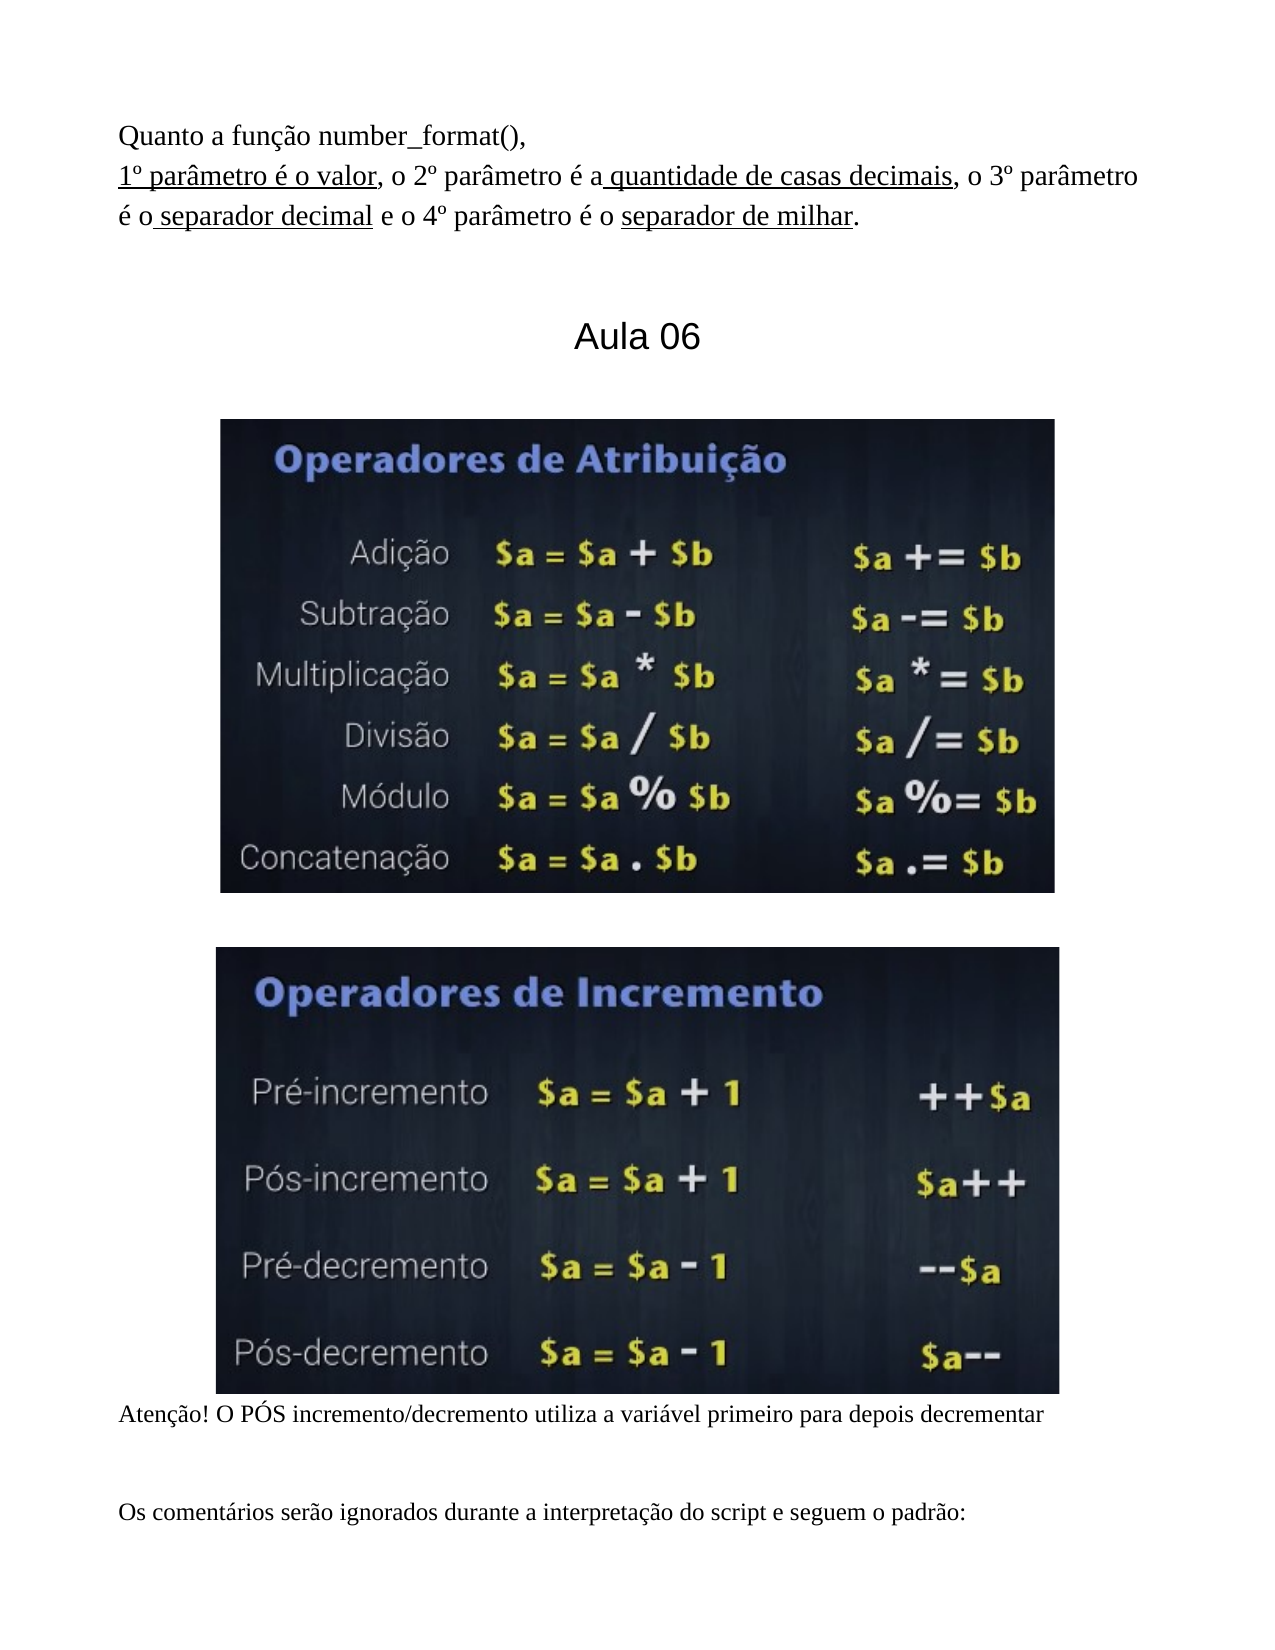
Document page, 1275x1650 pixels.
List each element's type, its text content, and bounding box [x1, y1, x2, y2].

picture [220, 419, 1055, 893]
text Quanto a função number_format(), 1º parâmetro é o valor, o 2º parâmetro é a quantidade de casas decimais, o 3º parâmetro é o separador decimal e o 4º parâmetro é o separador de milhar. [118, 118, 1157, 232]
text Os comentários serão ignorados durante a interpretação do script e seguem o padrão: [118, 1497, 1157, 1526]
picture [215, 947, 1060, 1394]
subtitle Aula 06 [118, 314, 1157, 357]
text Atenção! O PÓS incremento/decremento utiliza a variável primeiro para depois decrementar [118, 1394, 1157, 1428]
